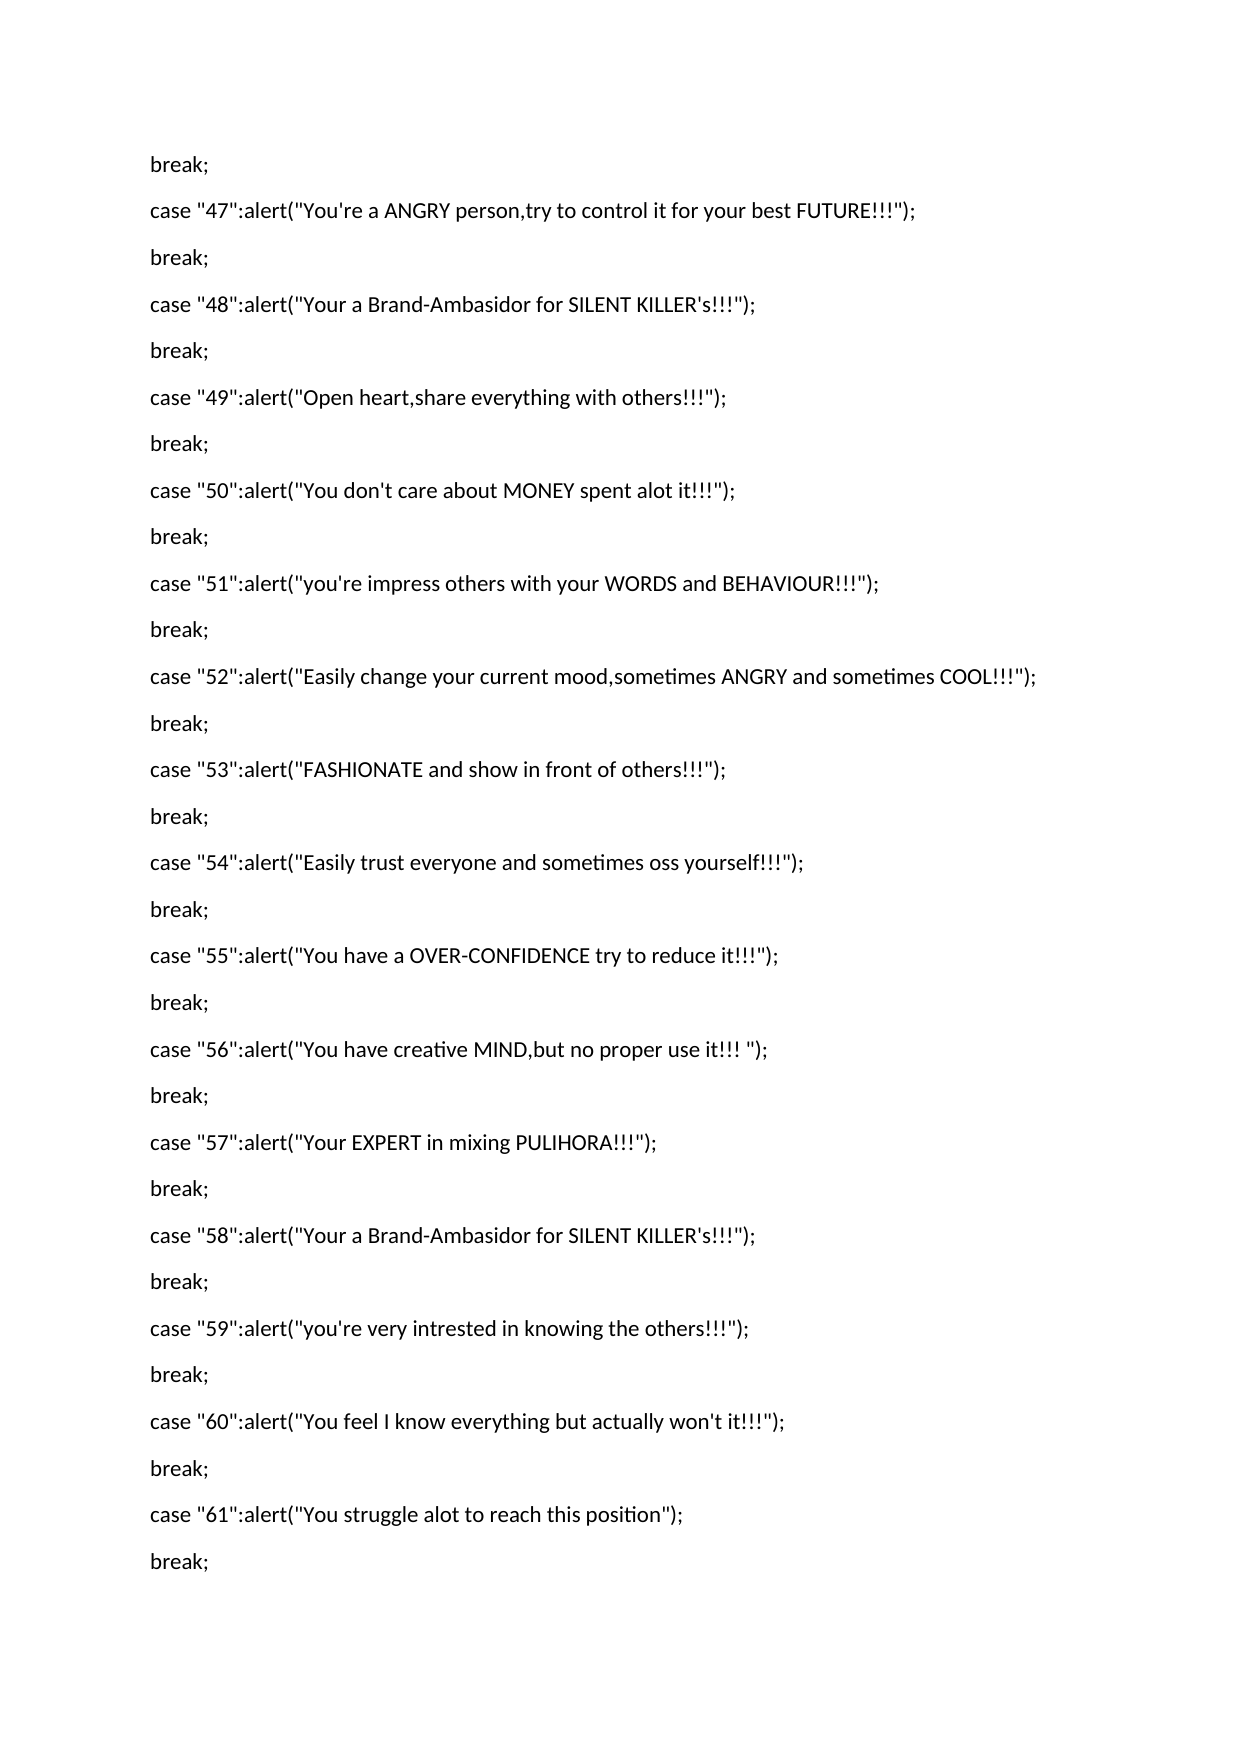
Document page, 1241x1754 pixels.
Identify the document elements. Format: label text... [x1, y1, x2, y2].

text case "48":alert("Your a Brand-Ambasidor for SILENT KILLER's!!!"); [150, 290, 1090, 318]
text break; [150, 243, 1090, 271]
text case "56":alert("You have creative MIND,but no proper use it!!! "); [150, 1035, 1090, 1063]
text case "52":alert("Easily change your current mood,sometimes ANGRY and sometimes COOL!!!"); [150, 662, 1090, 690]
text break; [150, 150, 1090, 178]
text break; [150, 1547, 1090, 1575]
text break; [150, 1081, 1090, 1109]
text break; [150, 802, 1090, 830]
text break; [150, 616, 1090, 644]
text case "58":alert("Your a Brand-Ambasidor for SILENT KILLER's!!!"); [150, 1221, 1090, 1249]
text break; [150, 1361, 1090, 1389]
text break; [150, 336, 1090, 364]
text break; [150, 895, 1090, 923]
text case "50":alert("You don't care about MONEY spent alot it!!!"); [150, 476, 1090, 504]
text case "61":alert("You struggle alot to reach this position"); [150, 1500, 1090, 1528]
text break; [150, 1454, 1090, 1482]
text case "60":alert("You feel I know everything but actually won't it!!!"); [150, 1407, 1090, 1435]
text break; [150, 988, 1090, 1016]
text break; [150, 522, 1090, 551]
text case "53":alert("FASHIONATE and show in front of others!!!"); [150, 755, 1090, 783]
text case "49":alert("Open heart,share everything with others!!!"); [150, 383, 1090, 411]
text case "47":alert("You're a ANGRY person,try to control it for your best FUTURE!!!"); [150, 197, 1090, 224]
text case "59":alert("you're very intrested in knowing the others!!!"); [150, 1314, 1090, 1342]
text break; [150, 429, 1090, 457]
text case "54":alert("Easily trust everyone and sometimes oss yourself!!!"); [150, 848, 1090, 876]
text case "51":alert("you're impress others with your WORDS and BEHAVIOUR!!!"); [150, 569, 1090, 597]
text break; [150, 1267, 1090, 1296]
text case "57":alert("Your EXPERT in mixing PULIHORA!!!"); [150, 1128, 1090, 1156]
text break; [150, 709, 1090, 737]
text break; [150, 1174, 1090, 1202]
text case "55":alert("You have a OVER-CONFIDENCE try to reduce it!!!"); [150, 942, 1090, 969]
